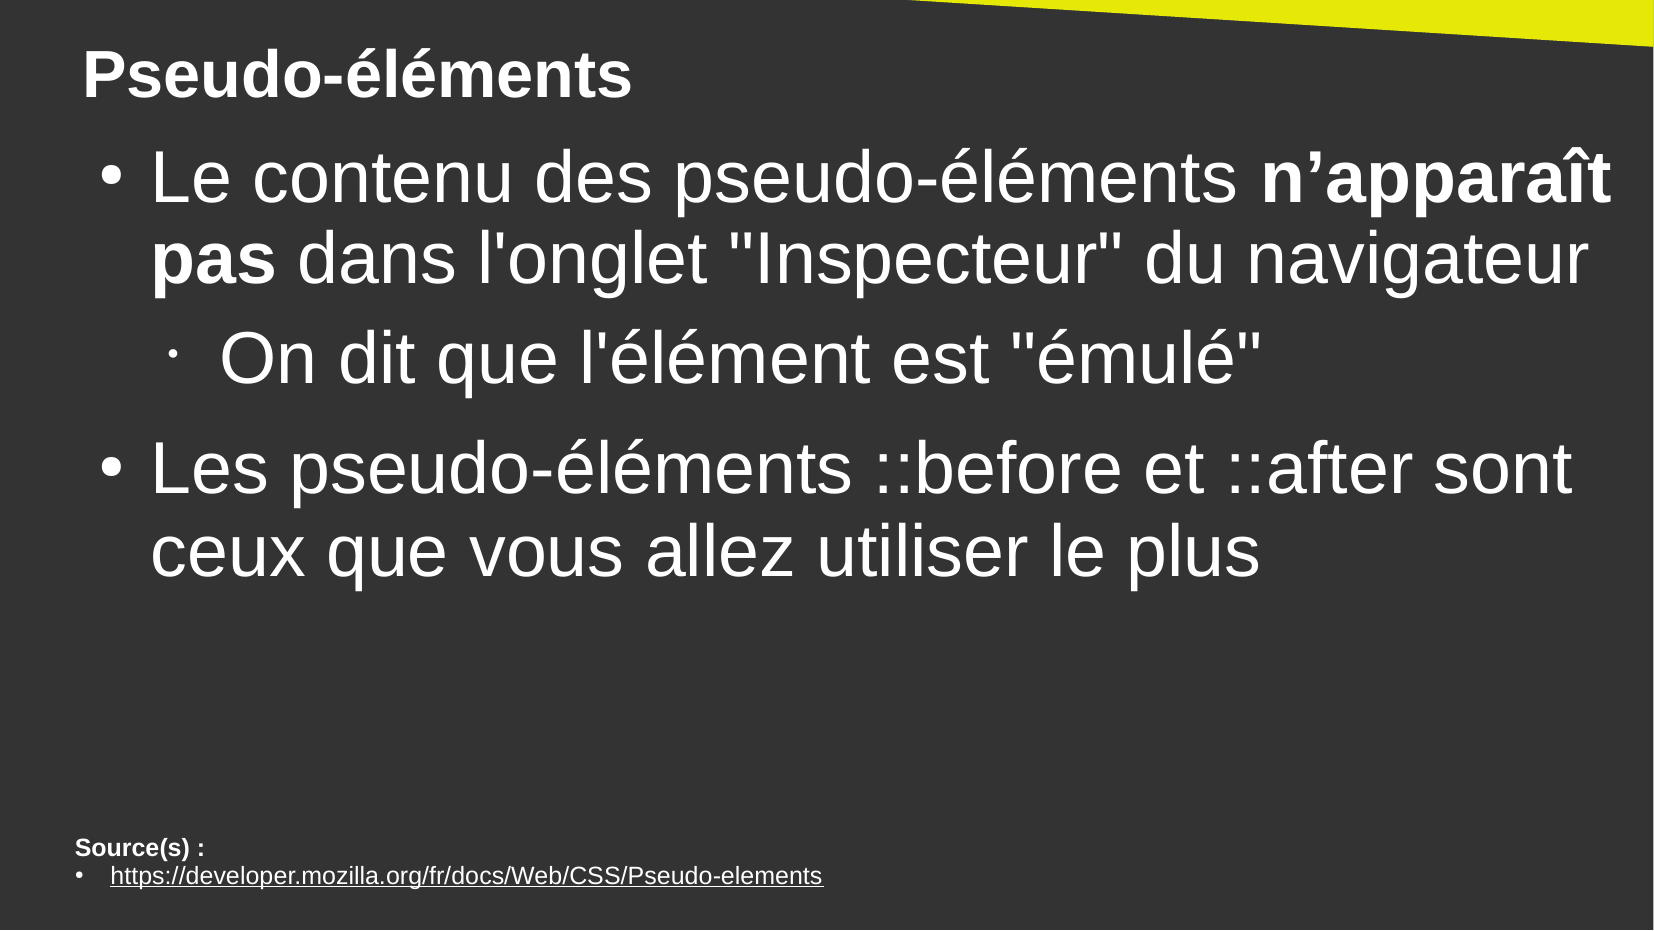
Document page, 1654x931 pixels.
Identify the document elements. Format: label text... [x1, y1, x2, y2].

text_box [908, 0, 1654, 47]
list Le contenu des pseudo-éléments n’apparaît pas dans l'onglet "Inspecteur" du navigateur On dit que l'élément est "émulé" Les pseudo-éléments ::before et ::after sont ceux que vous allez utiliser le plus [80, 135, 1620, 603]
title Pseudo-éléments [82, 37, 1571, 114]
text_box Source(s) : https://developer.mozilla.org/fr/docs/Web/CSS/Pseudo-elements [60, 826, 1583, 898]
